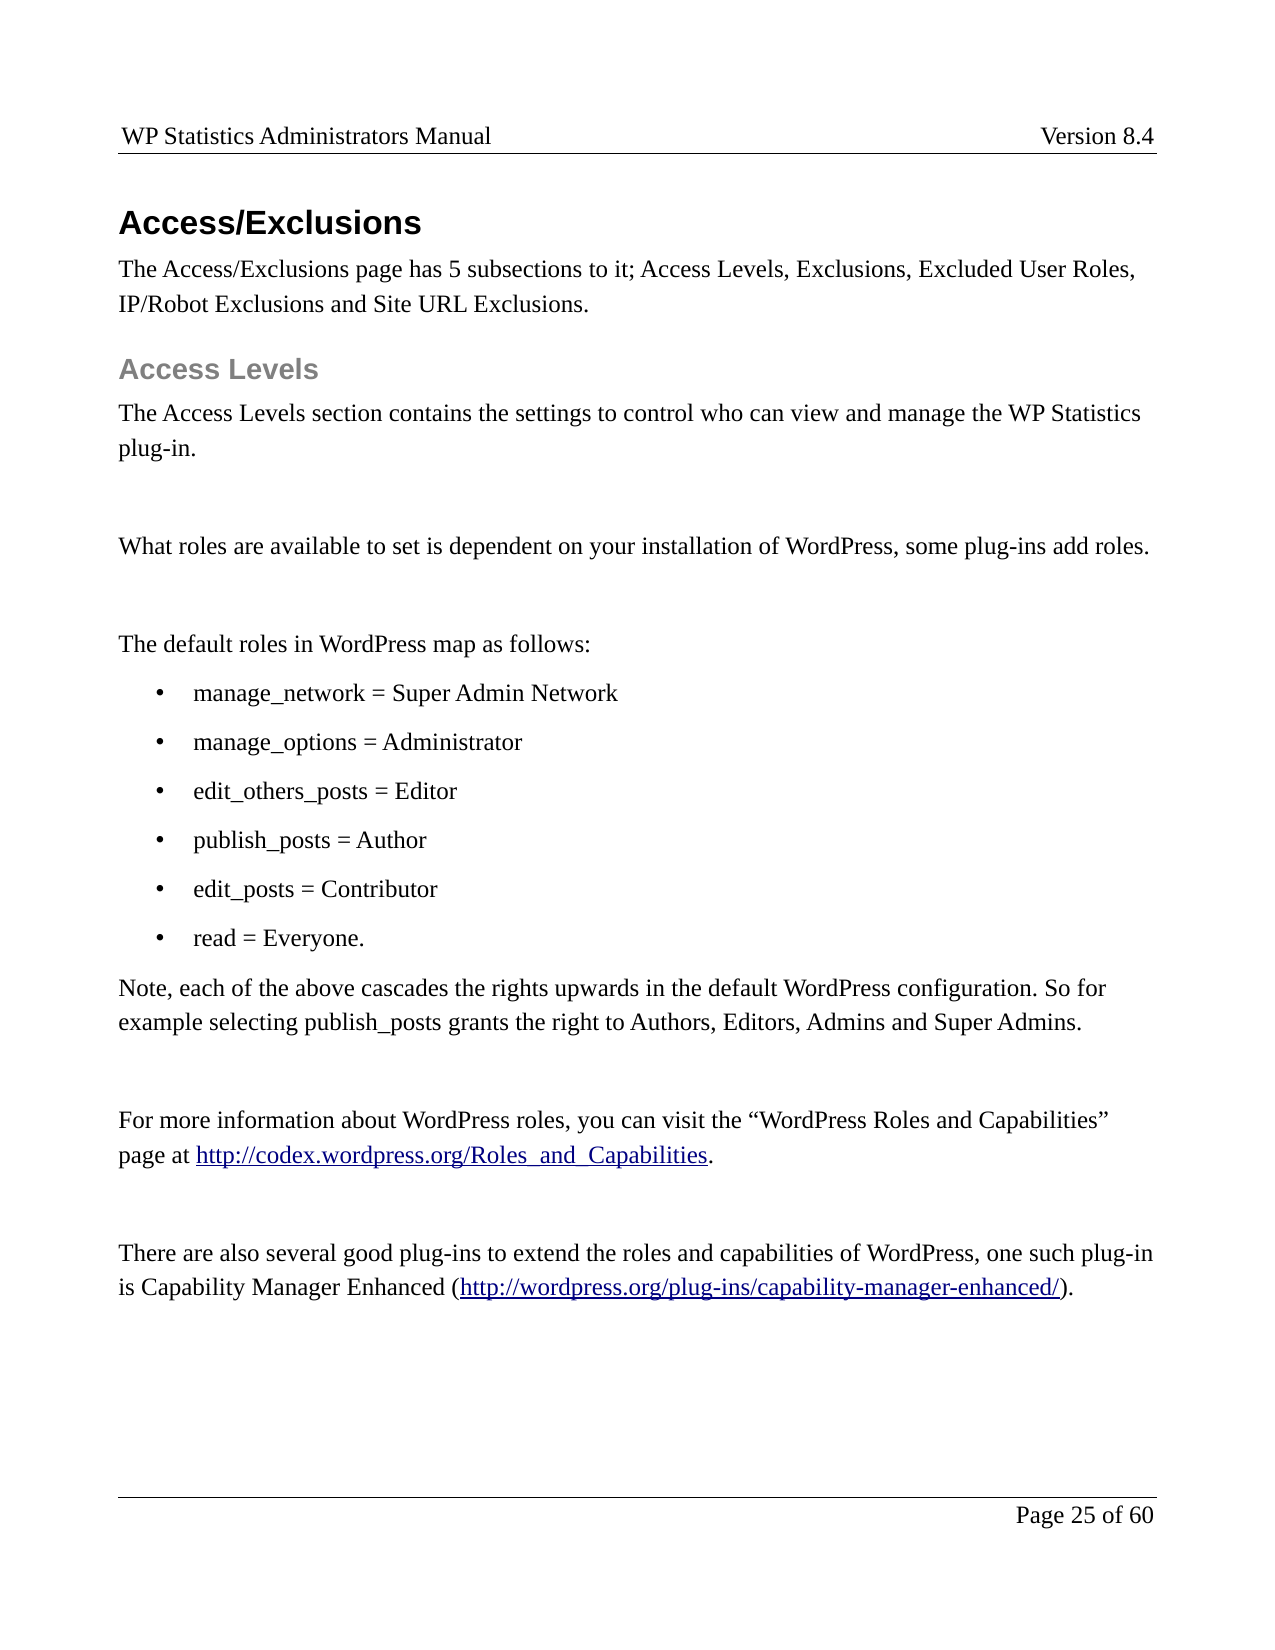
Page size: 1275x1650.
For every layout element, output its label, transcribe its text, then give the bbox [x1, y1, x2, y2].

list publish_posts = Author [156, 825, 1157, 854]
text What roles are available to set is dependent on your installation of WordPress, some plug-ins add roles. [118, 531, 1157, 560]
text The default roles in WordPress map as follows: [118, 629, 1157, 658]
list read = Everyone. [156, 923, 1157, 952]
list edit_others_posts = Editor [156, 776, 1157, 805]
text For more information about WordPress roles, you can visit the “WordPress Roles and Capabilities” page at http://codex.wordpress.org/Roles_and_Capabilities. [118, 1105, 1157, 1168]
list manage_options = Administrator [156, 727, 1157, 756]
text The Access/Exclusions page has 5 subsections to it; Access Levels, Exclusions, Excluded User Roles, IP/Robot Exclusions and Site URL Exclusions. [118, 254, 1157, 317]
list edit_posts = Contributor [156, 874, 1157, 903]
subtitle Access Levels [118, 352, 1157, 386]
text There are also several good plug-ins to extend the roles and capabilities of WordPress, one such plug-in is Capability Manager Enhanced (http://wordpress.org/plug-ins/capability-manager-enhanced/). [118, 1238, 1157, 1301]
text Note, each of the above cascades the rights upwards in the default WordPress configuration. So for example selecting publish_posts grants the right to Authors, Editors, Admins and Super Admins. [118, 973, 1157, 1036]
text The Access Levels section contains the settings to control who can view and manage the WP Statistics plug-in. [118, 398, 1157, 462]
subtitle Access/Exclusions [118, 203, 1157, 242]
list manage_network = Super Admin Network [156, 678, 1157, 707]
